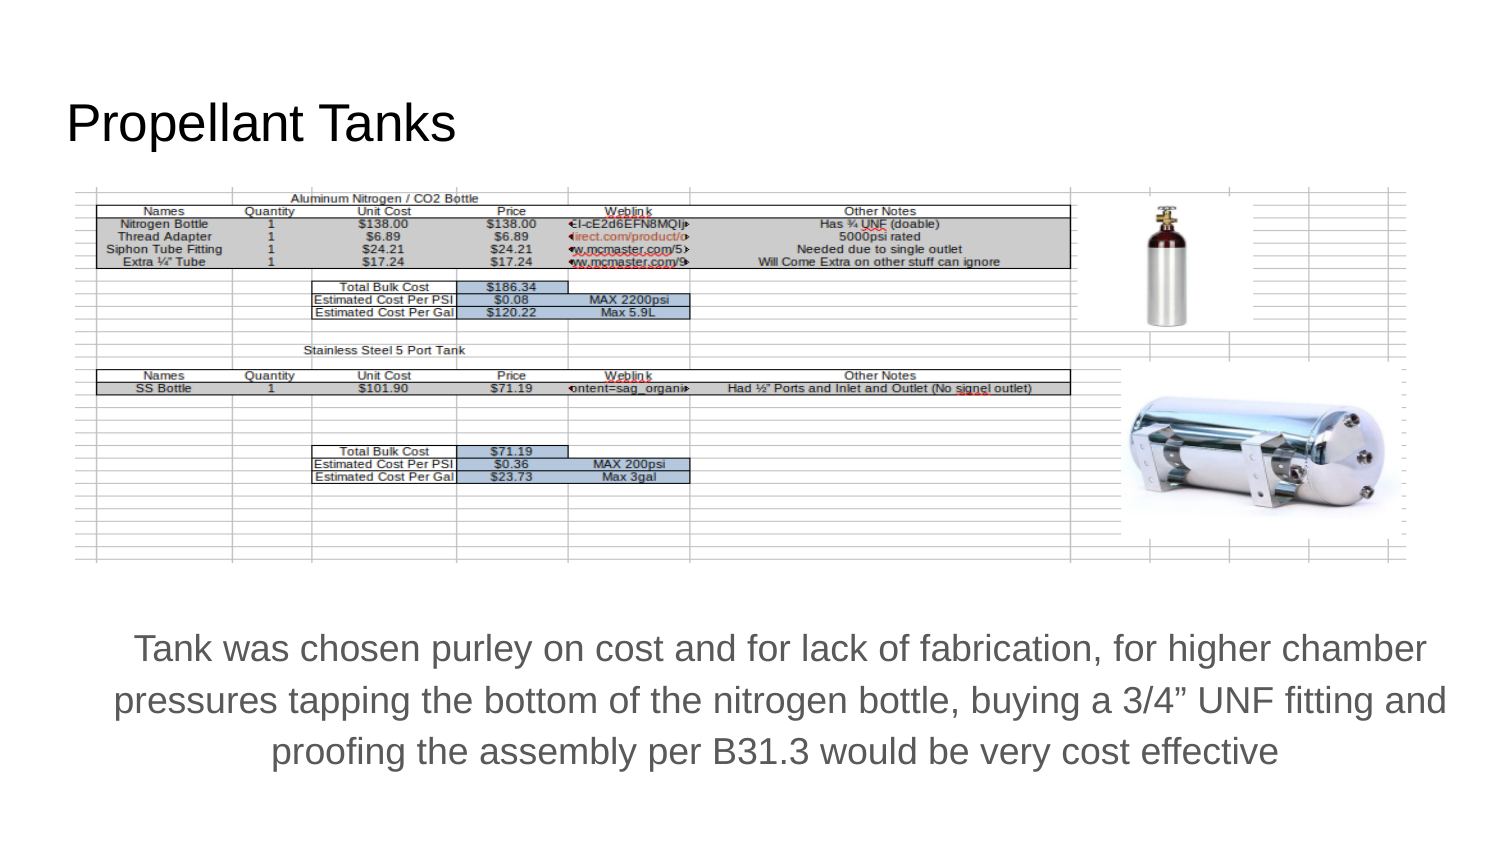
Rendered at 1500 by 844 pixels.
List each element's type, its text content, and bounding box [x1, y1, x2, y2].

list Tank was chosen purley on cost and for lack of fabrication, for higher chamber pressures tapping the bottom of the nitrogen bottle, buying a 3/4” UNF fitting and proofing the assembly per B31.3 would be very cost effective [0, 602, 1487, 844]
picture [75, 187, 1407, 563]
title Propellant Tanks [51, 72, 1449, 167]
